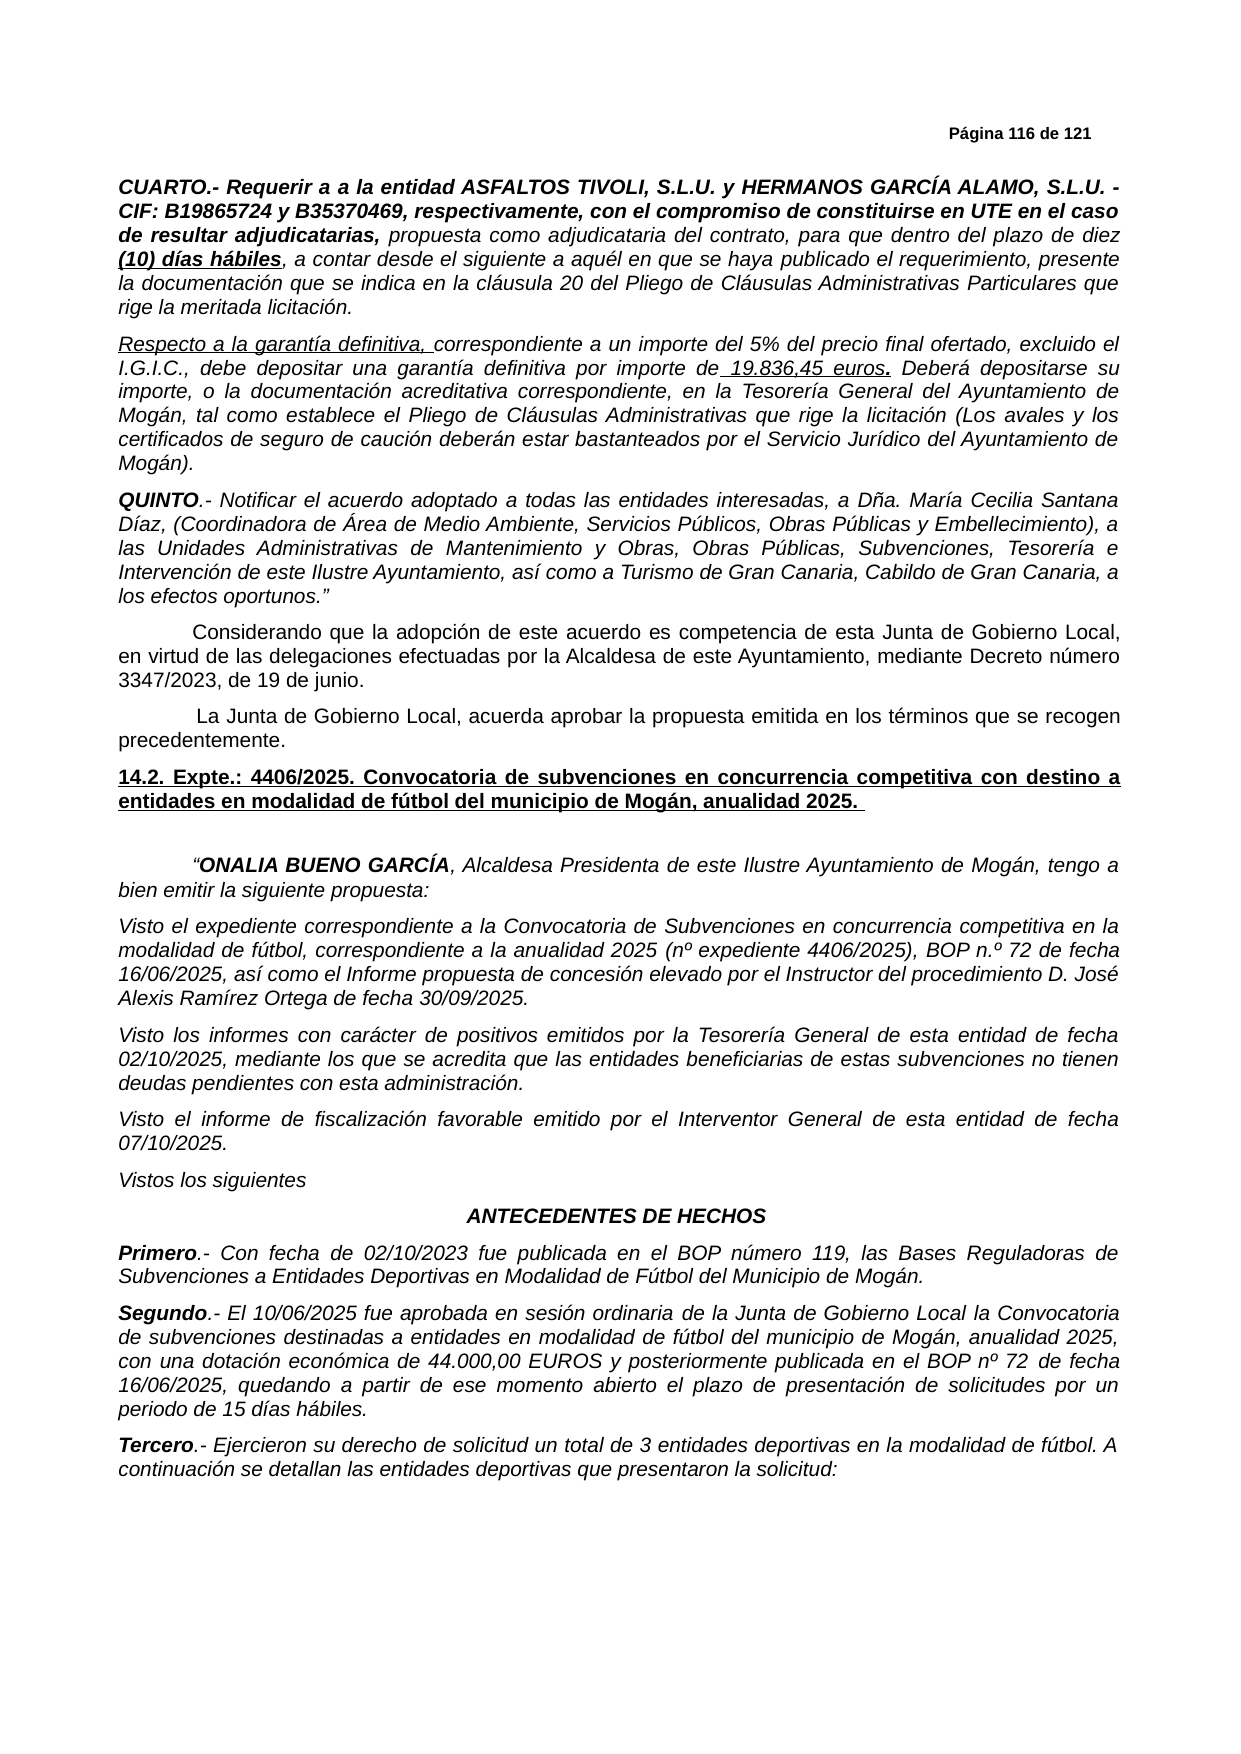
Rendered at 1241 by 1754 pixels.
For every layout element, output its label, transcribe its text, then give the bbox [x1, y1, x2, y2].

text Tercero.- Ejercieron su derecho de solicitud un total de 3 entidades deportivas en la modalidad de fútbol. A continuación se detallan las entidades deportivas que presentaron la solicitud: [118, 1433, 1122, 1481]
text QUINTO.- Notificar el acuerdo adoptado a todas las entidades interesadas, a Dña. María Cecilia Santana Díaz, (Coordinadora de Área de Medio Ambiente, Servicios Públicos, Obras Públicas y Embellecimiento), a las Unidades Administrativas de Mantenimiento y Obras, Obras Públicas, Subvenciones, Tesorería e Intervención de este Ilustre Ayuntamiento, así como a Turismo de Gran Canaria, Cabildo de Gran Canaria, a los efectos oportunos.” [118, 488, 1122, 607]
text Primero.- Con fecha de 02/10/2023 fue publicada en el BOP número 119, las Bases Reguladoras de Subvenciones a Entidades Deportivas en Modalidad de Fútbol del Municipio de Mogán. [118, 1240, 1122, 1288]
text Respecto a la garantía definitiva, correspondiente a un importe del 5% del precio final ofertado, excluido el I.G.I.C., debe depositar una garantía definitiva por importe de 19.836,45 euros. Deberá depositarse su importe, o la documentación acreditativa correspondiente, en la Tesorería General del Ayuntamiento de Mogán, tal como establece el Pliego de Cláusulas Administrativas que rige la licitación (Los avales y los certificados de seguro de caución deberán estar bastanteados por el Servicio Jurídico del Ayuntamiento de Mogán). [118, 331, 1122, 475]
text Vistos los siguientes [118, 1167, 1122, 1191]
text Segundo.- El 10/06/2025 fue aprobada en sesión ordinaria de la Junta de Gobierno Local la Convocatoria de subvenciones destinadas a entidades en modalidad de fútbol del municipio de Mogán, anualidad 2025, con una dotación económica de 44.000,00 EUROS y posteriormente publicada en el BOP nº 72 de fecha 16/06/2025, quedando a partir de ese momento abierto el plazo de presentación de solicitudes por un periodo de 15 días hábiles. [118, 1301, 1122, 1421]
text “ONALIA BUENO GARCÍA, Alcaldesa Presidenta de este Ilustre Ayuntamiento de Mogán, tengo a bien emitir la siguiente propuesta: [118, 851, 1122, 902]
text CUARTO.- Requerir a a la entidad ASFALTOS TIVOLI, S.L.U. y HERMANOS GARCÍA ALAMO, S.L.U. - CIF: B19865724 y B35370469, respectivamente, con el compromiso de constituirse en UTE en el caso de resultar adjudicatarias, propuesta como adjudicataria del contrato, para que dentro del plazo de diez (10) días hábiles, a contar desde el siguiente a aquél en que se haya publicado el requerimiento, presente la documentación que se indica en la cláusula 20 del Pliego de Cláusulas Administrativas Particulares que rige la meritada licitación. [118, 175, 1122, 319]
text La Junta de Gobierno Local, acuerda aprobar la propuesta emitida en los términos que se recogen precedentemente. [118, 704, 1122, 752]
text ANTECEDENTES DE HECHOS [118, 1204, 1122, 1228]
text Visto el informe de fiscalización favorable emitido por el Interventor General de esta entidad de fecha 07/10/2025. [118, 1107, 1122, 1155]
text Visto el expediente correspondiente a la Convocatoria de Subvenciones en concurrencia competitiva en la modalidad de fútbol, correspondiente a la anualidad 2025 (nº expediente 4406/2025), BOP n.º 72 de fecha 16/06/2025, así como el Informe propuesta de concesión elevado por el Instructor del procedimiento D. José Alexis Ramírez Ortega de fecha 30/09/2025. [118, 914, 1122, 1010]
text Considerando que la adopción de este acuerdo es competencia de esta Junta de Gobierno Local, en virtud de las delegaciones efectuadas por la Alcaldesa de este Ayuntamiento, mediante Decreto número 3347/2023, de 19 de junio. [118, 620, 1122, 692]
text Visto los informes con carácter de positivos emitidos por la Tesorería General de esta entidad de fecha 02/10/2025, mediante los que se acredita que las entidades beneficiarias de estas subvenciones no tienen deudas pendientes con esta administración. [118, 1023, 1122, 1094]
text 14.2. Expte.: 4406/2025. Convocatoria de subvenciones en concurrencia competitiva con destino a entidades en modalidad de fútbol del municipio de Mogán, anualidad 2025. [118, 765, 1122, 813]
